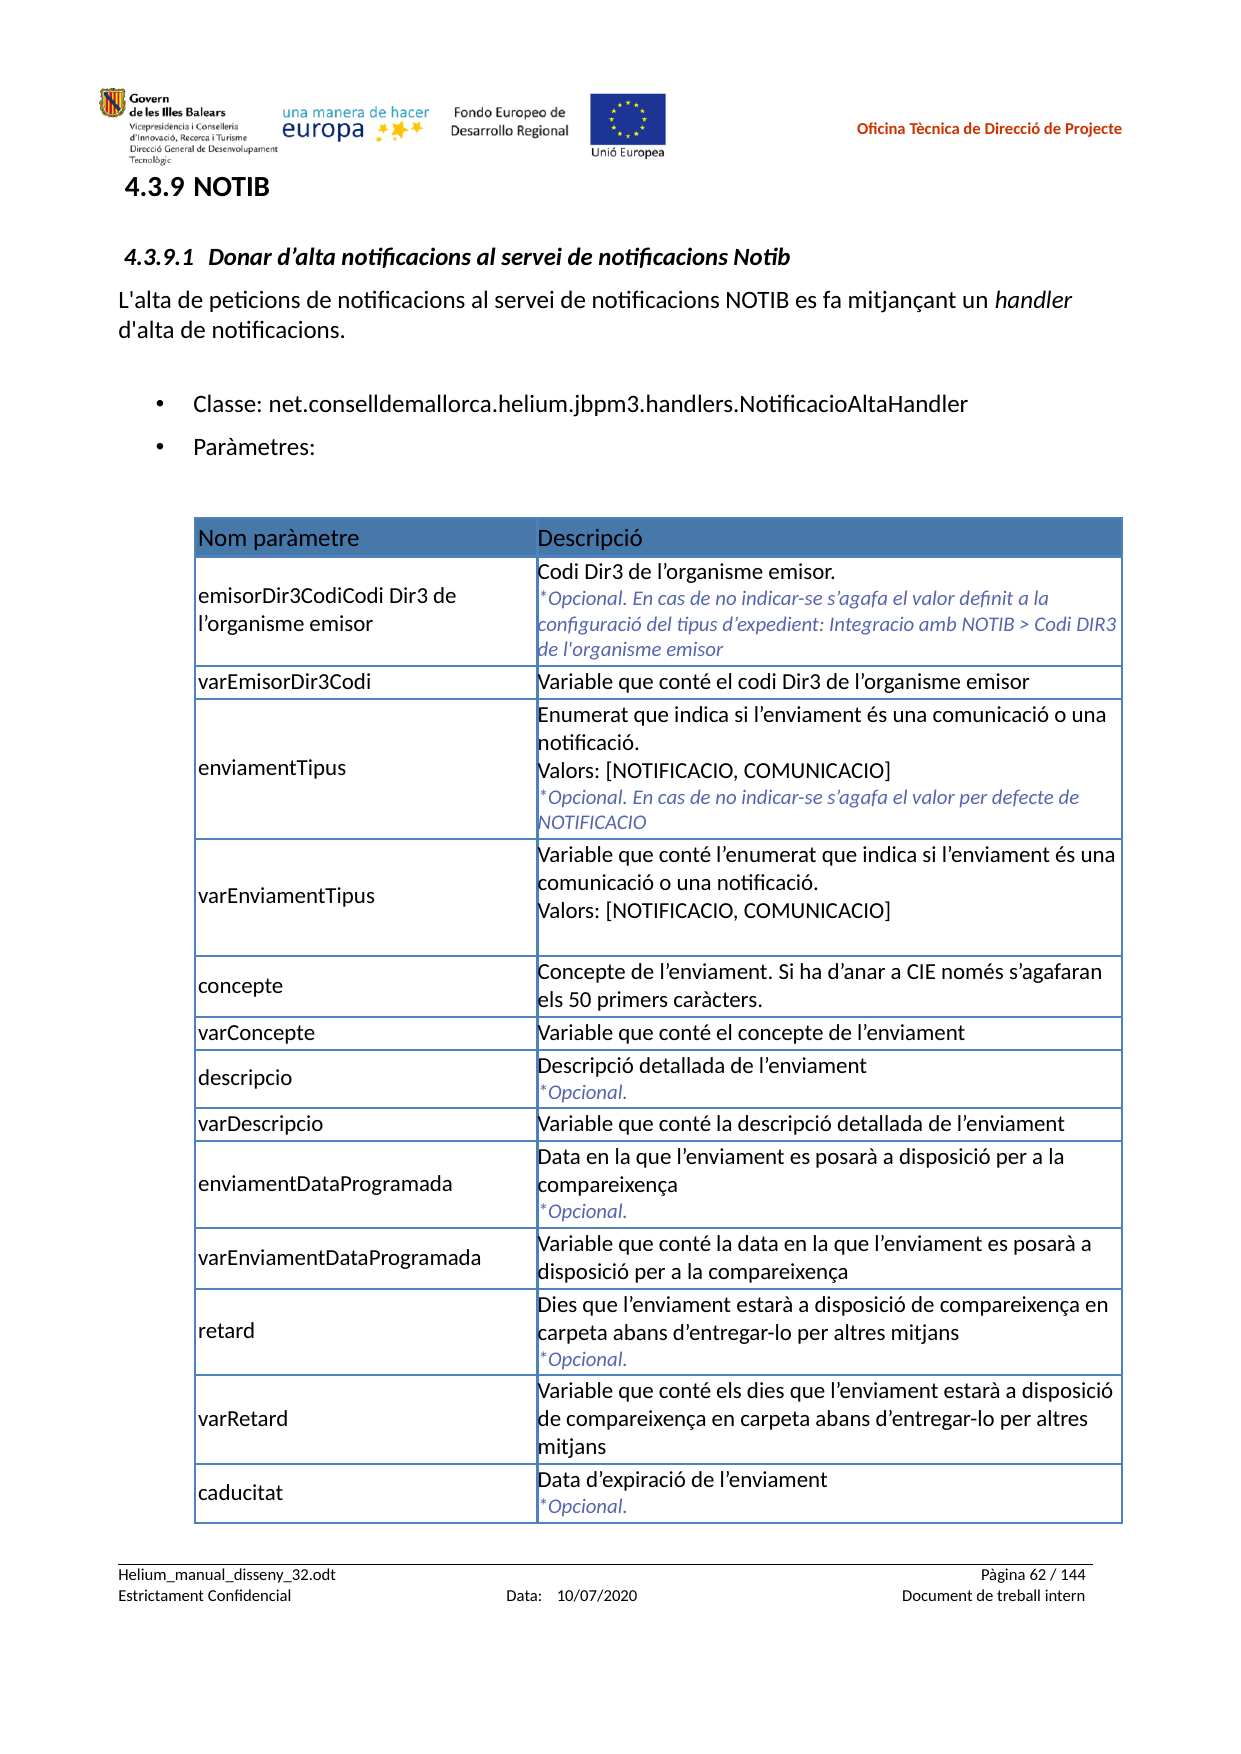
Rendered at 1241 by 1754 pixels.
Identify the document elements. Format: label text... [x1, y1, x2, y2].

table_cell varConcepte [196, 1018, 536, 1049]
table_cell Variable que conté el codi Dir3 de l’organisme emisor [539, 667, 1121, 698]
table_cell Variable que conté l’enumerat que indica si l’enviament és una comunicació o una notificació. Valors: [NOTIFICACIO, COMUNICACIO] [539, 840, 1121, 955]
table_cell Descripció detallada de l’enviament *Opcional. [539, 1051, 1121, 1107]
subtitle NOTIB [118, 168, 1122, 203]
table_cell emisorDir3CodiCodi Dir3 de l’organisme emisor [196, 558, 536, 665]
table_cell Enumerat que indica si l’enviament és una comunicació o una notificació. Valors: [NOTIFICACIO, COMUNICACIO] *Opcional. En cas de no indicar-se s’agafa el valor per defecte de NOTIFICACIO [539, 700, 1121, 838]
table_cell Data d’expiració de l’enviament *Opcional. [539, 1465, 1121, 1522]
table_cell concepte [196, 957, 536, 1016]
table_cell enviamentDataProgramada [196, 1142, 536, 1227]
table_cell varEnviamentDataProgramada [196, 1229, 536, 1288]
picture [99, 87, 668, 166]
table_cell Dies que l’enviament estarà a disposició de compareixença en carpeta abans d’entregar-lo per altres mitjans *Opcional. [539, 1290, 1121, 1374]
table_cell descripcio [196, 1051, 536, 1107]
table_cell varRetard [196, 1376, 536, 1463]
table_header Descripció [539, 519, 1121, 555]
list Paràmetres: [156, 431, 1122, 461]
table_cell varEmisorDir3Codi [196, 667, 536, 698]
list Classe: net.conselldemallorca.helium.jbpm3.handlers.NotificacioAltaHandler [156, 388, 1122, 418]
table_cell retard [196, 1290, 536, 1374]
text L'alta de peticions de notificacions al servei de notificacions NOTIB es fa mitjançant un handler d'alta de notificacions. [118, 284, 1122, 345]
table_cell Variable que conté la data en la que l’enviament es posarà a disposició per a la compareixença [539, 1229, 1121, 1288]
table_cell Variable que conté el concepte de l’enviament [539, 1018, 1121, 1049]
table_cell Concepte de l’enviament. Si ha d’anar a CIE només s’agafaran els 50 primers caràcters. [539, 957, 1121, 1016]
table_cell enviamentTipus [196, 700, 536, 838]
table_cell Data en la que l’enviament es posarà a disposició per a la compareixença *Opcional. [539, 1142, 1121, 1227]
subtitle Donar d’alta notificacions al servei de notificacions Notib [118, 241, 1122, 271]
table_cell Variable que conté els dies que l’enviament estarà a disposició de compareixença en carpeta abans d’entregar-lo per altres mitjans [539, 1376, 1121, 1463]
table_cell varEnviamentTipus [196, 840, 536, 955]
table_cell varDescripcio [196, 1109, 536, 1140]
table_cell Codi Dir3 de l’organisme emisor. *Opcional. En cas de no indicar-se s’agafa el valor definit a la configuració del tipus d’expedient: Integracio amb NOTIB > Codi DIR3 de l'organisme emisor [539, 558, 1121, 665]
table_cell Variable que conté la descripció detallada de l’enviament [539, 1109, 1121, 1140]
table_header Nom paràmetre [196, 519, 536, 555]
table_cell caducitat [196, 1465, 536, 1522]
